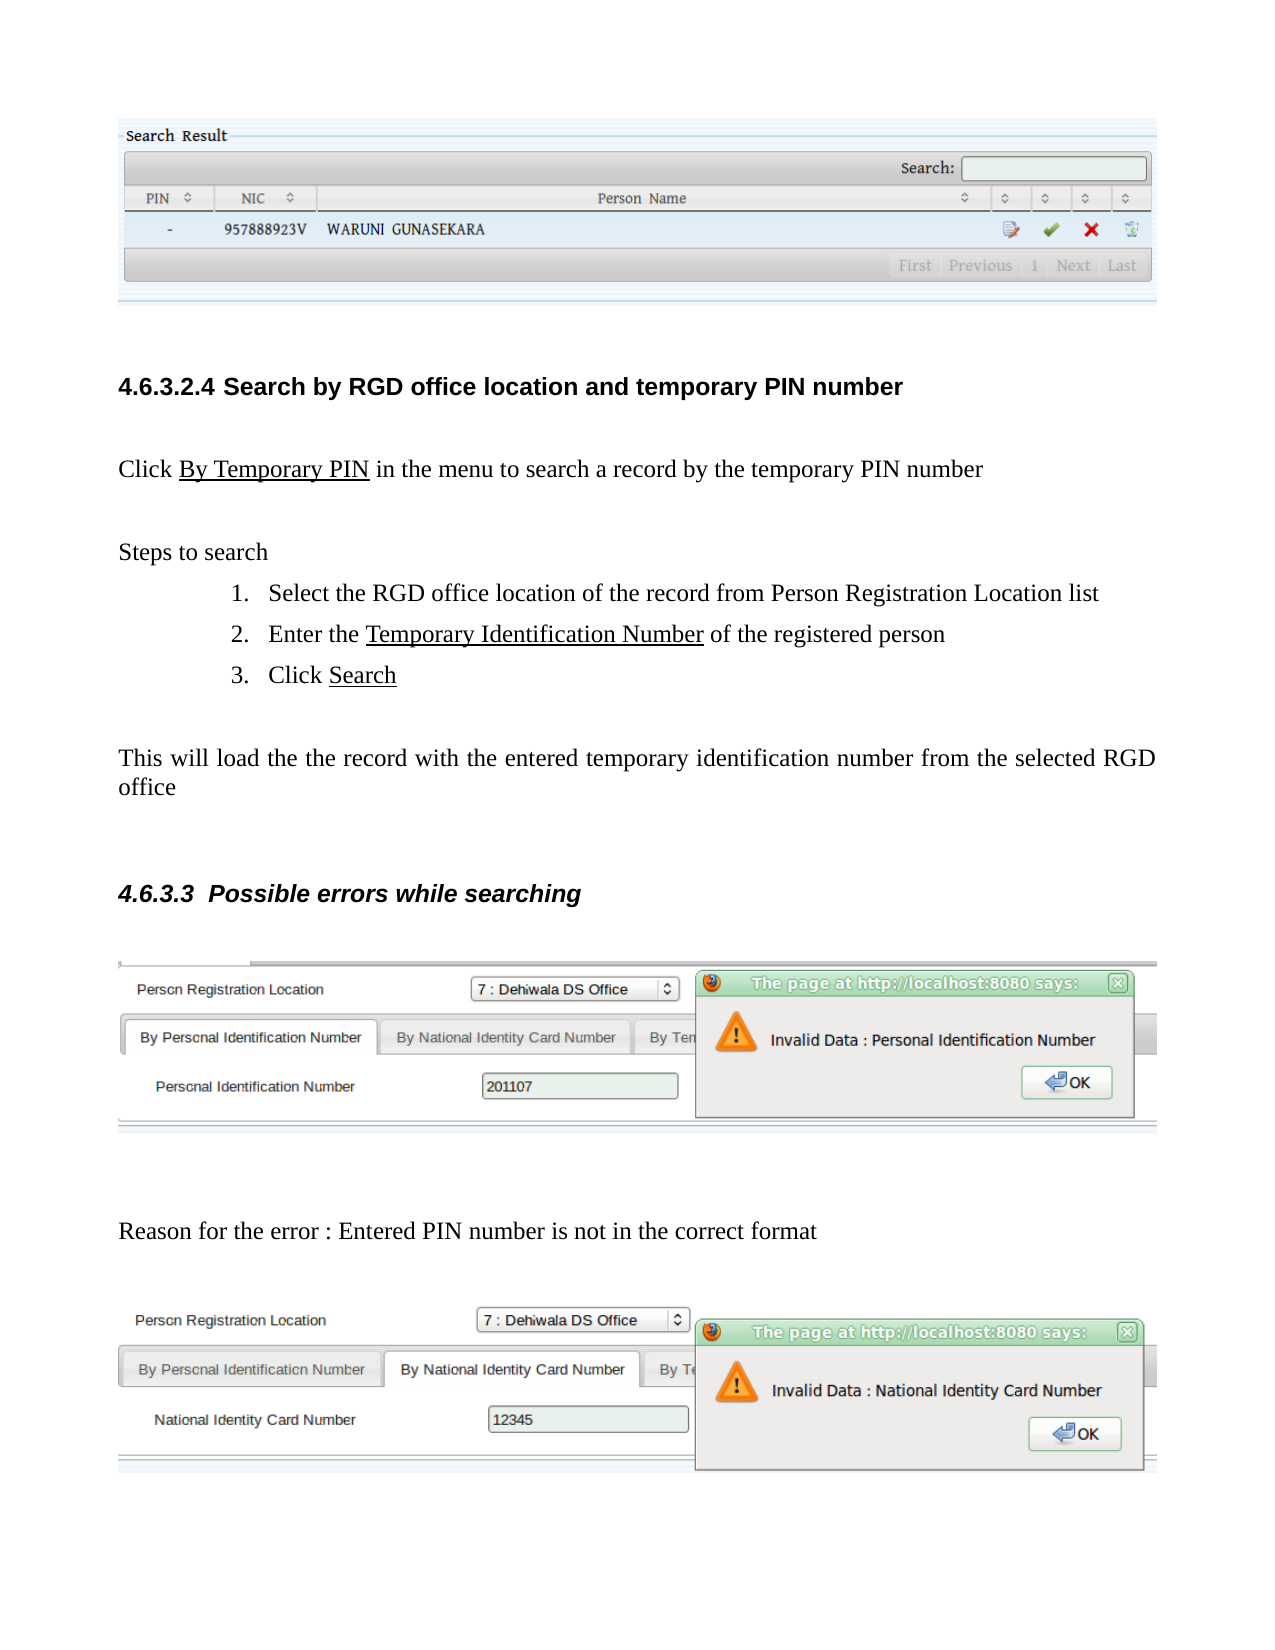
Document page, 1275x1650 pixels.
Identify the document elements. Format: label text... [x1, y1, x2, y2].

picture [118, 118, 1157, 306]
text This will load the the record with the entered temporary identification number from the selected RGD office [118, 743, 1157, 801]
list Select the RGD office location of the record from Person Registration Location list [231, 578, 1157, 607]
text Click By Temporary PIN in the menu to search a record by the temporary PIN number [118, 454, 1157, 483]
picture [118, 961, 1157, 1134]
subtitle Possible errors while searching [118, 879, 1157, 908]
text Reason for the error : Entered PIN number is not in the correct format [118, 1216, 1157, 1245]
picture [118, 1298, 1157, 1473]
subtitle Search by RGD office location and temporary PIN number [118, 372, 1157, 401]
list Click Search [231, 661, 1157, 689]
text Steps to search [118, 537, 1157, 566]
list Enter the Temporary Identification Number of the registered person [231, 619, 1157, 648]
